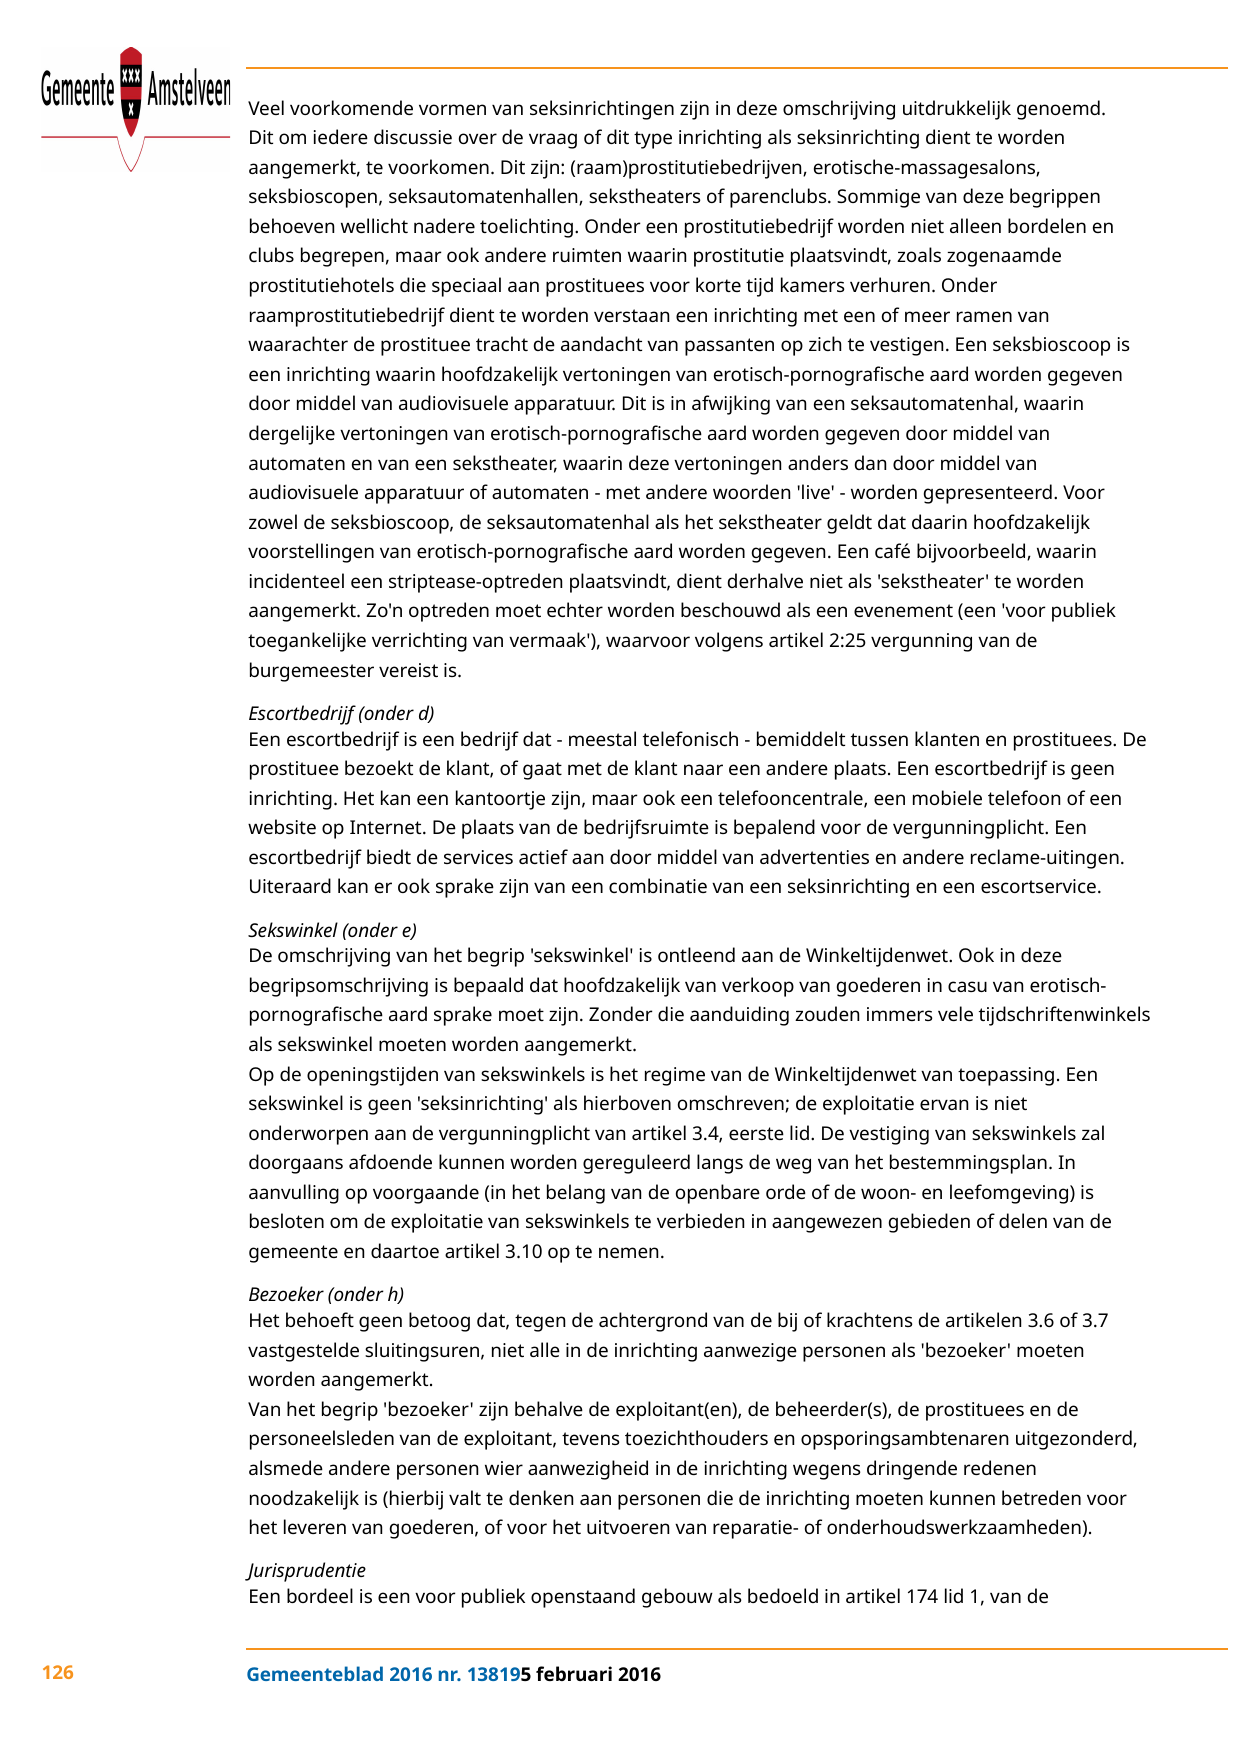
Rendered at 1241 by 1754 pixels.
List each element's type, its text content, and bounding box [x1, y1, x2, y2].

text Dit om iedere discussie over de vraag of dit type inrichting als seksinrichting dient te worden aangemerkt, te voorkomen. Dit zijn: (raam)prostitutiebedrijven, erotische-massagesalons, seksbioscopen, seksautomatenhallen, sekstheaters of parenclubs. Sommige van deze begrippen behoeven wellicht nadere toelichting. Onder een prostitutiebedrijf worden niet alleen bordelen en clubs begrepen, maar ook andere ruimten waarin prostitutie plaatsvindt, zoals zogenaamde prostitutiehotels die speciaal aan prostituees voor korte tijd kamers verhuren. Onder raamprostitutiebedrijf dient te worden verstaan een inrichting met een of meer ramen van waarachter de prostituee tracht de aandacht van passanten op zich te vestigen. Een seksbioscoop is een inrichting waarin hoofdzakelijk vertoningen van erotisch-pornografische aard worden gegeven door middel van audiovisuele apparatuur. Dit is in afwijking van een seksautomatenhal, waarin dergelijke vertoningen van erotisch-pornografische aard worden gegeven door middel van automaten en van een sekstheater, waarin deze vertoningen anders dan door middel van audiovisuele apparatuur of automaten - met andere woorden 'live' - worden gepresenteerd. Voor zowel de seksbioscoop, de seksautomatenhal als het sekstheater geldt dat daarin hoofdzakelijk voorstellingen van erotisch-pornografische aard worden gegeven. Een café bijvoorbeeld, waarin incidenteel een striptease-optreden plaatsvindt, dient derhalve niet als 'sekstheater' te worden aangemerkt. Zo'n optreden moet echter worden beschouwd als een evenement (een 'voor publiek toegankelijke verrichting van vermaak'), waarvoor volgens artikel 2:25 vergunning van de burgemeester vereist is. [248, 124, 1152, 683]
picture [41, 47, 231, 172]
text Een bordeel is een voor publiek openstaand gebouw als bedoeld in artikel 174 lid 1, van de [248, 1583, 1152, 1609]
text Escortbedrijf (onder d) [248, 700, 1152, 726]
text Het behoeft geen betoog dat, tegen de achtergrond van de bij of krachtens de artikelen 3.6 of 3.7 vastgestelde sluitingsuren, niet alle in de inrichting aanwezige personen als 'bezoeker' moeten worden aangemerkt. [248, 1307, 1152, 1392]
text Bezoeker (onder h) [248, 1281, 1152, 1307]
text Sekswinkel (onder e) [248, 917, 1152, 942]
text Veel voorkomende vormen van seksinrichtingen zijn in deze omschrijving uitdrukkelijk genoemd. [248, 95, 1152, 121]
text Jurisprudentie [248, 1557, 1152, 1583]
text De omschrijving van het begrip 'sekswinkel' is ontleend aan de Winkeltijdenwet. Ook in deze begripsomschrijving is bepaald dat hoofdzakelijk van verkoop van goederen in casu van erotisch-pornografische aard sprake moet zijn. Zonder die aanduiding zouden immers vele tijdschriftenwinkels als sekswinkel moeten worden aangemerkt. [248, 942, 1152, 1057]
text Van het begrip 'bezoeker' zijn behalve de exploitant(en), de beheerder(s), de prostituees en de personeelsleden van de exploitant, tevens toezichthouders en opsporingsambtenaren uitgezonderd, alsmede andere personen wier aanwezigheid in de inrichting wegens dringende redenen noodzakelijk is (hierbij valt te denken aan personen die de inrichting moeten kunnen betreden voor het leveren van goederen, of voor het uitvoeren van reparatie- of onderhoudswerkzaamheden). [248, 1396, 1152, 1540]
text Een escortbedrijf is een bedrijf dat - meestal telefonisch - bemiddelt tussen klanten en prostituees. De prostituee bezoekt de klant, of gaat met de klant naar een andere plaats. Een escortbedrijf is geen inrichting. Het kan een kantoortje zijn, maar ook een telefooncentrale, een mobiele telefoon of een website op Internet. De plaats van de bedrijfsruimte is bepalend voor de vergunningplicht. Een escortbedrijf biedt de services actief aan door middel van advertenties en andere reclame-uitingen. Uiteraard kan er ook sprake zijn van een combinatie van een seksinrichting en een escortservice. [248, 726, 1152, 899]
text Op de openingstijden van sekswinkels is het regime van de Winkeltijdenwet van toepassing. Een sekswinkel is geen 'seksinrichting' als hierboven omschreven; de exploitatie ervan is niet onderworpen aan de vergunningplicht van artikel 3.4, eerste lid. De vestiging van sekswinkels zal doorgaans afdoende kunnen worden gereguleerd langs de weg van het bestemmingsplan. In aanvulling op voorgaande (in het belang van de openbare orde of de woon- en leefomgeving) is besloten om de exploitatie van sekswinkels te verbieden in aangewezen gebieden of delen van de gemeente en daartoe artikel 3.10 op te nemen. [248, 1061, 1152, 1264]
